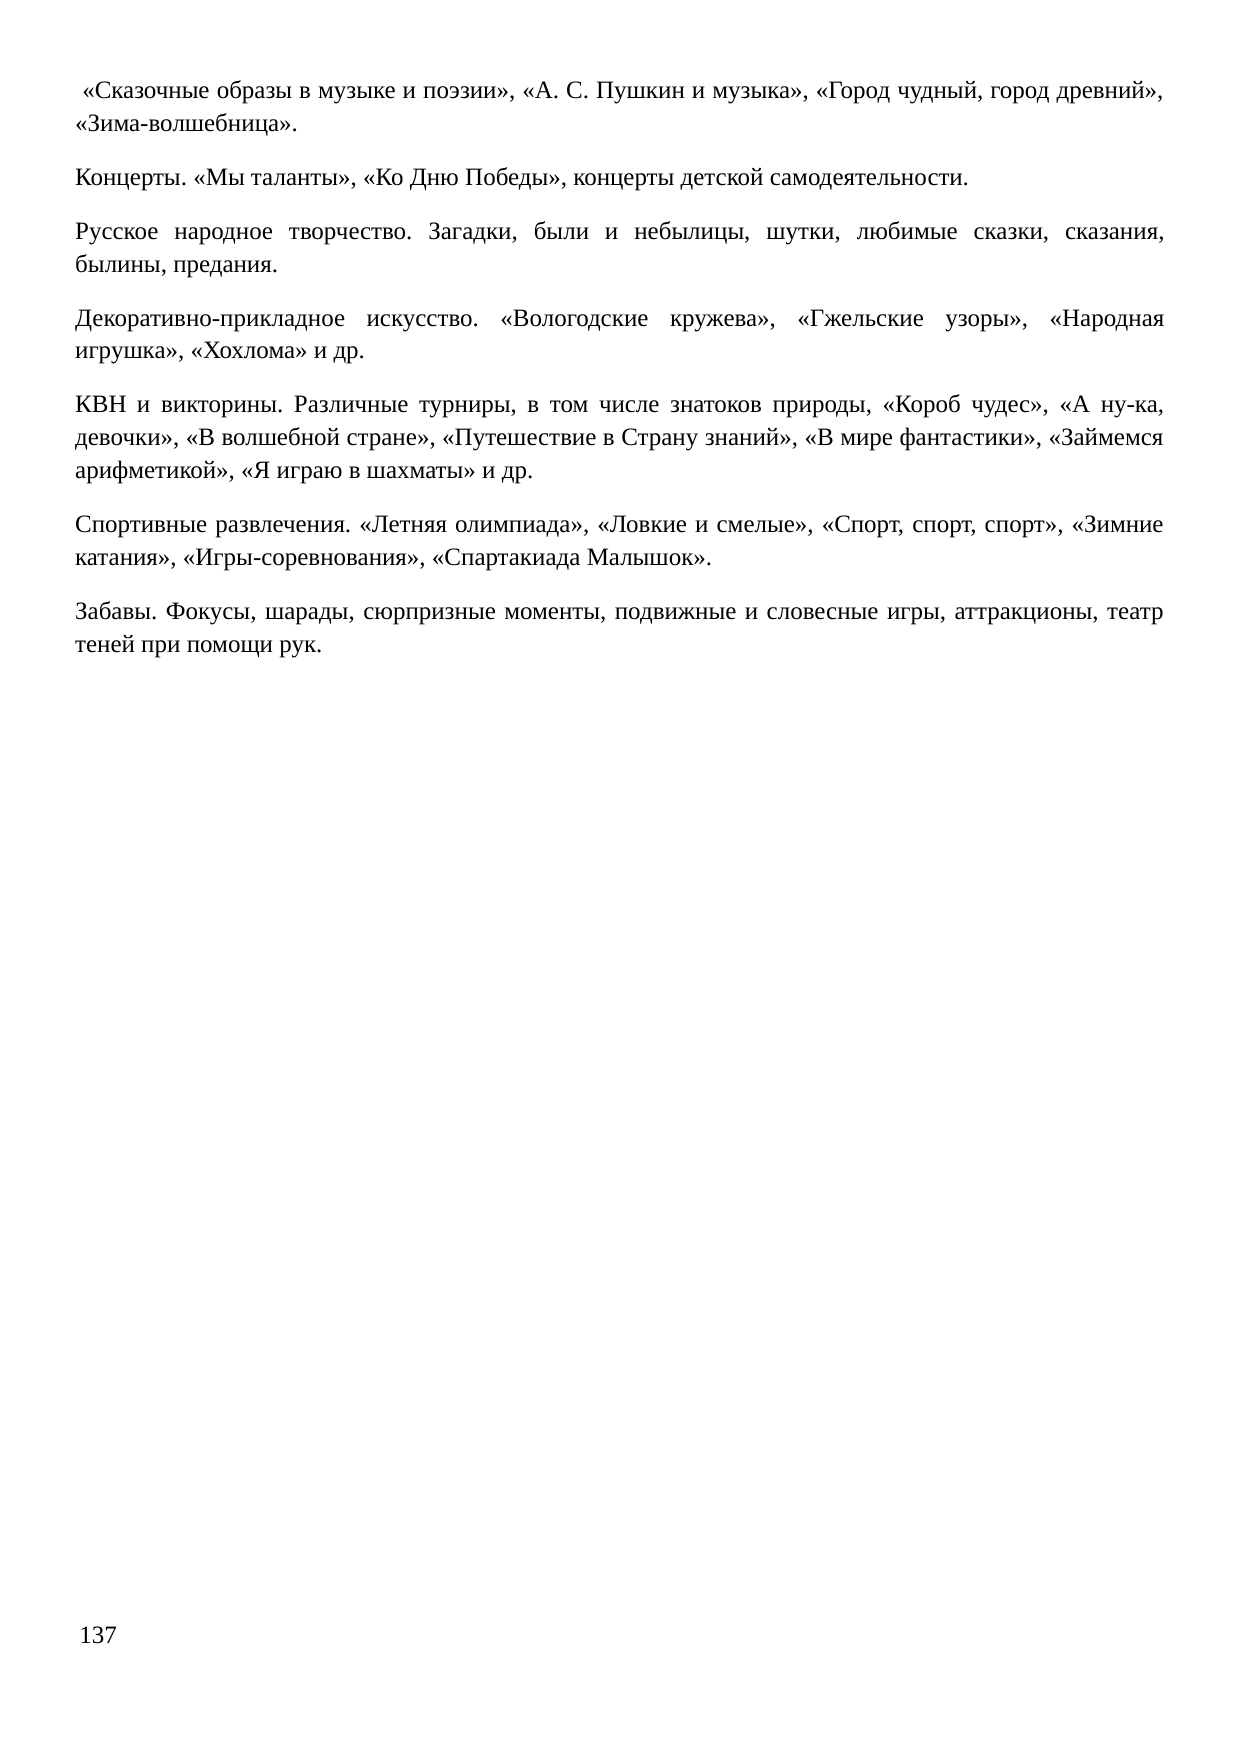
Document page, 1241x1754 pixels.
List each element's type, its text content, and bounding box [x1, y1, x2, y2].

text Концерты. «Мы таланты», «Ко Дню Победы», концерты детской самодеятельности. [75, 162, 1165, 191]
text Русское народное творчество. Загадки, были и небылицы, шутки, любимые сказки, сказания, былины, предания. [75, 216, 1165, 277]
text «Сказочные образы в музыке и поэзии», «А. С. Пушкин и музыка», «Город чудный, город древний», «Зима-волшебница». [75, 75, 1165, 137]
text Забавы. Фокусы, шарады, сюрпризные моменты, подвижные и словесные игры, аттракционы, театр теней при помощи рук. [75, 596, 1165, 658]
text Спортивные развлечения. «Летняя олимпиада», «Ловкие и смелые», «Спорт, спорт, спорт», «Зимние катания», «Игры-соревнования», «Спартакиада Малышок». [75, 509, 1165, 571]
text Декоративно-прикладное искусство. «Вологодские кружева», «Гжельские узоры», «Народная игрушка», «Хохлома» и др. [75, 303, 1165, 364]
text КВН и викторины. Различные турниры, в том числе знатоков природы, «Короб чудес», «А ну-ка, девочки», «В волшебной стране», «Путешествие в Страну знаний», «В мире фантастики», «Займемся арифметикой», «Я играю в шахматы» и др. [75, 389, 1165, 484]
